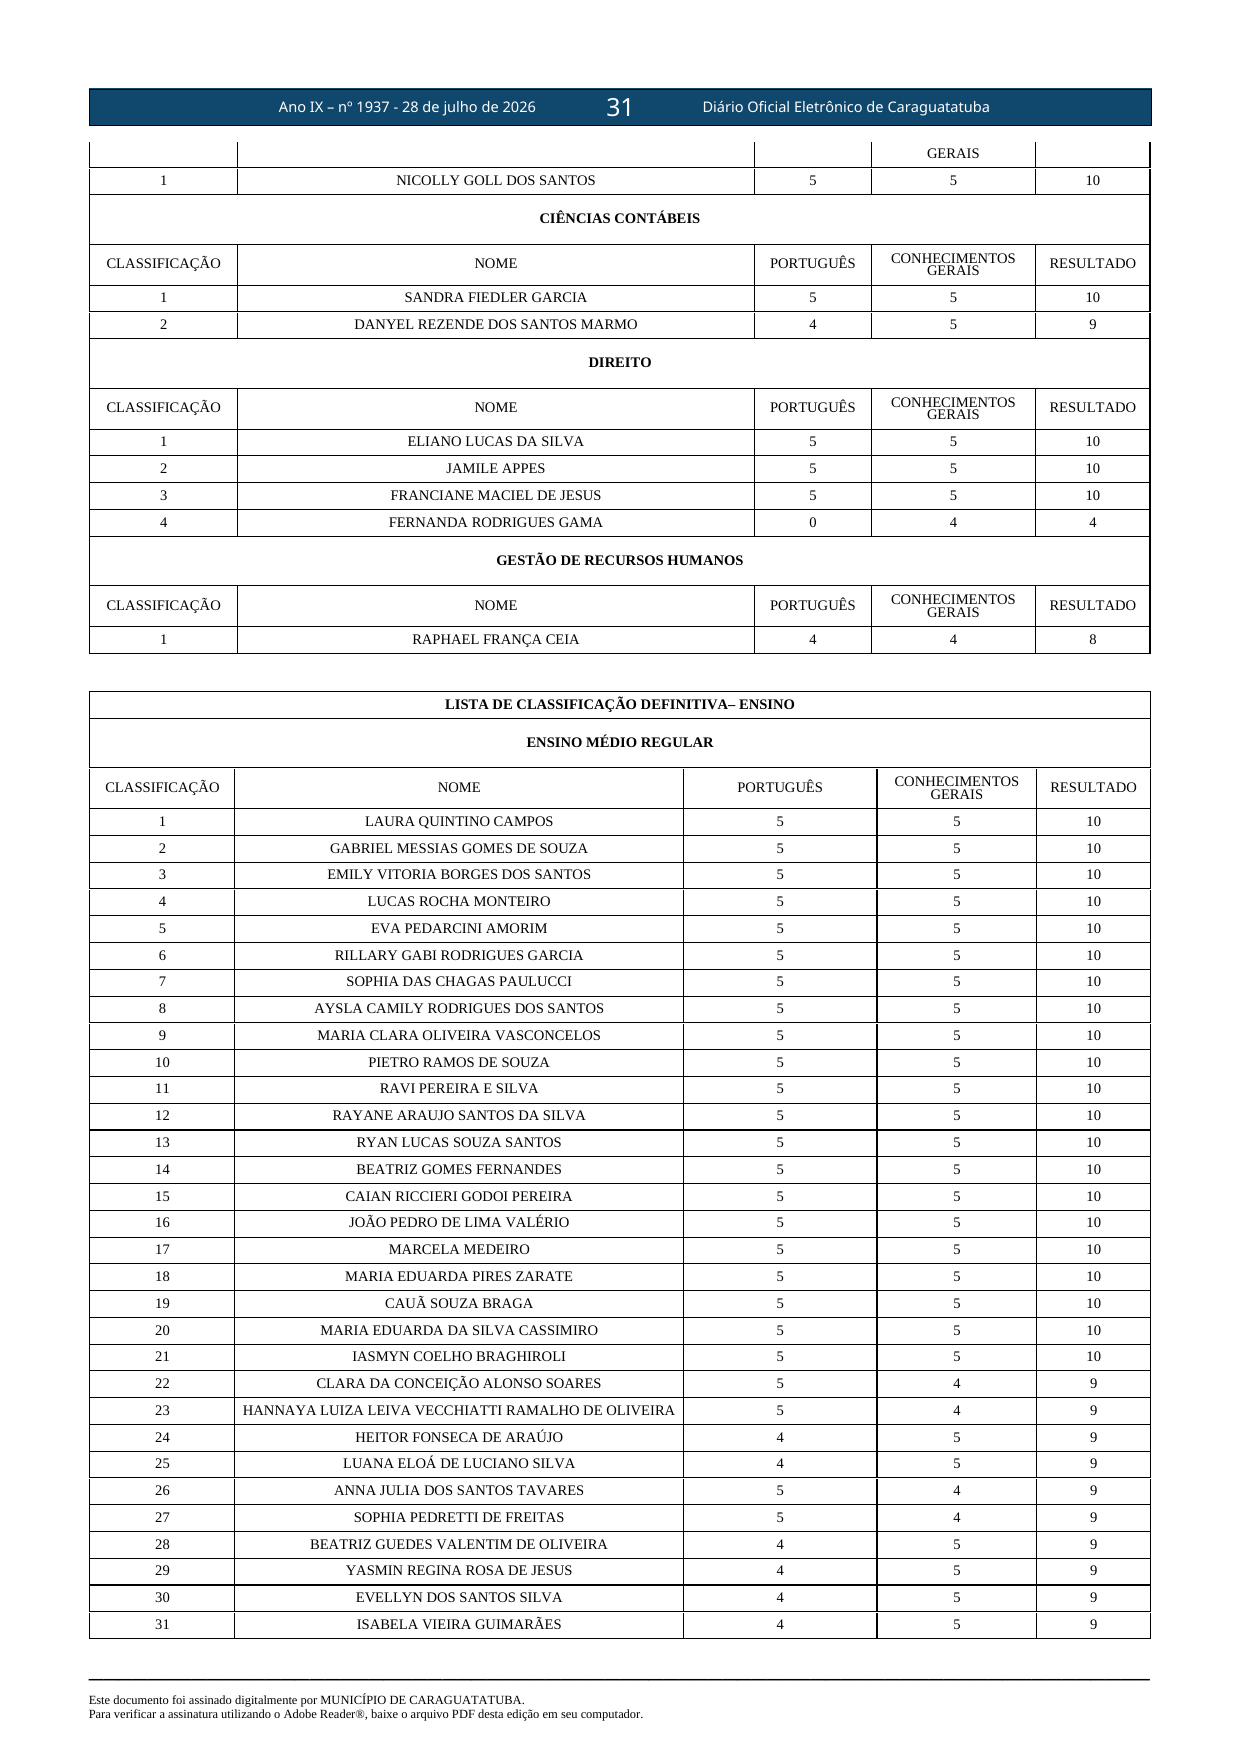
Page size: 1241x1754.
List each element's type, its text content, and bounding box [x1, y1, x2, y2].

table_cell DANYEL REZENDE DOS SANTOS MARMO [238, 313, 754, 338]
table_cell CLASSIFICAÇÃO [90, 245, 237, 285]
table_cell CONHECIMENTOS GERAIS [878, 769, 1036, 808]
table_cell 5 [684, 1318, 876, 1344]
table_cell 1 [90, 430, 237, 455]
table_cell 5 [878, 1586, 1036, 1611]
table_cell 5 [755, 483, 871, 509]
table_cell 5 [878, 863, 1036, 888]
table_cell PORTUGUÊS [755, 389, 871, 429]
table_cell GERAIS [872, 142, 1035, 167]
table_cell [1036, 142, 1149, 167]
table_cell 4 [684, 1452, 876, 1477]
table_cell 5 [684, 1050, 876, 1076]
table_cell [238, 142, 754, 167]
table_cell 10 [1037, 809, 1150, 835]
table_cell NOME [238, 586, 754, 626]
table_cell 5 [872, 313, 1035, 338]
table_cell 21 [90, 1345, 234, 1370]
table_cell 5 [684, 1345, 876, 1370]
table_cell 4 [878, 1479, 1036, 1504]
table_cell 5 [684, 809, 876, 835]
table_cell 10 [1036, 169, 1149, 194]
table_cell 10 [1037, 1318, 1150, 1344]
table_cell 10 [1037, 1077, 1150, 1103]
table_cell MARIA EDUARDA PIRES ZARATE [235, 1264, 683, 1290]
table_cell 3 [90, 863, 234, 888]
table_cell 5 [878, 1452, 1036, 1477]
table_cell 5 [684, 1398, 876, 1424]
table_cell CLASSIFICAÇÃO [90, 586, 237, 626]
table_cell 5 [878, 943, 1036, 969]
table_cell CIÊNCIAS CONTÁBEIS [90, 195, 1149, 244]
table_cell 5 [684, 1104, 876, 1129]
table_cell 10 [1037, 1211, 1150, 1237]
table_cell 10 [1036, 456, 1149, 482]
table_cell 5 [755, 430, 871, 455]
table_cell 10 [1037, 836, 1150, 862]
table_cell 14 [90, 1157, 234, 1183]
table_cell RESULTADO [1037, 769, 1150, 808]
table_cell 5 [684, 890, 876, 915]
table_cell 5 [684, 836, 876, 862]
table_cell 5 [755, 456, 871, 482]
table_cell NICOLLY GOLL DOS SANTOS [238, 169, 754, 194]
table_cell CLASSIFICAÇÃO [90, 389, 237, 429]
table_cell PORTUGUÊS [755, 245, 871, 285]
table_cell 7 [90, 970, 234, 996]
table_cell 5 [872, 456, 1035, 482]
table_cell 30 [90, 1586, 234, 1611]
table_cell 17 [90, 1238, 234, 1263]
table_cell 10 [1037, 1238, 1150, 1263]
table_cell 5 [878, 809, 1036, 835]
table_cell 25 [90, 1452, 234, 1477]
table_cell 2 [90, 836, 234, 862]
table_cell 10 [1037, 1104, 1150, 1129]
table_cell 2 [90, 456, 237, 482]
table_header LISTA DE CLASSIFICAÇÃO DEFINITIVA– ENSINO [90, 692, 1150, 718]
table_cell 28 [90, 1532, 234, 1558]
table_cell ELIANO LUCAS DA SILVA [238, 430, 754, 455]
table_cell 4 [878, 1398, 1036, 1424]
table_cell 4 [878, 1371, 1036, 1397]
table_cell 5 [684, 1077, 876, 1103]
table_cell 10 [1037, 1264, 1150, 1290]
table_cell 10 [1037, 916, 1150, 942]
table_cell 5 [878, 970, 1036, 996]
table_cell 2 [90, 313, 237, 338]
table_cell 4 [755, 313, 871, 338]
table_cell 5 [878, 916, 1036, 942]
table_cell NOME [235, 769, 683, 808]
table_cell 15 [90, 1184, 234, 1210]
table_cell 0 [755, 510, 871, 536]
table_cell 4 [878, 1505, 1036, 1531]
table_cell 5 [684, 1184, 876, 1210]
table_cell 5 [878, 890, 1036, 915]
table_cell LAURA QUINTINO CAMPOS [235, 809, 683, 835]
table_cell 5 [872, 430, 1035, 455]
table_cell RAPHAEL FRANÇA CEIA [238, 627, 754, 653]
table_cell 5 [878, 1024, 1036, 1049]
table_cell 5 [684, 943, 876, 969]
table_cell RESULTADO [1036, 245, 1149, 285]
table_cell CLARA DA CONCEIÇÃO ALONSO SOARES [235, 1371, 683, 1397]
table_cell SOPHIA PEDRETTI DE FREITAS [235, 1505, 683, 1531]
table_cell CAUÃ SOUZA BRAGA [235, 1291, 683, 1317]
table_cell 5 [878, 1184, 1036, 1210]
table_cell 4 [90, 510, 237, 536]
table_cell 9 [1037, 1532, 1150, 1558]
table_cell EVA PEDARCINI AMORIM [235, 916, 683, 942]
table_cell EVELLYN DOS SANTOS SILVA [235, 1586, 683, 1611]
table_cell 5 [872, 286, 1035, 311]
table_cell 10 [90, 1050, 234, 1076]
table_cell 10 [1037, 1024, 1150, 1049]
table_cell 12 [90, 1104, 234, 1129]
table_cell IASMYN COELHO BRAGHIROLI [235, 1345, 683, 1370]
table_cell 5 [684, 1211, 876, 1237]
table_cell 24 [90, 1425, 234, 1451]
table_cell 5 [872, 169, 1035, 194]
table_cell 5 [878, 1613, 1036, 1638]
table_cell SANDRA FIEDLER GARCIA [238, 286, 754, 311]
table_cell 19 [90, 1291, 234, 1317]
table_cell 5 [878, 1425, 1036, 1451]
table_cell 1 [90, 169, 237, 194]
table_cell RILLARY GABI RODRIGUES GARCIA [235, 943, 683, 969]
table_cell CONHECIMENTOS GERAIS [872, 389, 1035, 429]
table_cell CLASSIFICAÇÃO [90, 769, 234, 808]
table_cell 5 [878, 1050, 1036, 1076]
table_cell 5 [684, 1505, 876, 1531]
table_cell ENSINO MÉDIO REGULAR [90, 719, 1150, 767]
table_cell 5 [878, 1238, 1036, 1263]
table_cell NOME [238, 245, 754, 285]
table_cell GESTÃO DE RECURSOS HUMANOS [90, 537, 1149, 585]
table_cell 9 [1037, 1452, 1150, 1477]
table_cell CONHECIMENTOS GERAIS [872, 245, 1035, 285]
table_cell 9 [1036, 313, 1149, 338]
table_cell 1 [90, 286, 237, 311]
table_cell 5 [684, 1157, 876, 1183]
table_cell 10 [1036, 430, 1149, 455]
table_cell 5 [878, 1264, 1036, 1290]
table_cell AYSLA CAMILY RODRIGUES DOS SANTOS [235, 997, 683, 1022]
table_cell LUCAS ROCHA MONTEIRO [235, 890, 683, 915]
table_cell RESULTADO [1036, 389, 1149, 429]
table_cell 5 [684, 997, 876, 1022]
table_cell 16 [90, 1211, 234, 1237]
table_cell 5 [90, 916, 234, 942]
table_cell EMILY VITORIA BORGES DOS SANTOS [235, 863, 683, 888]
table_cell 10 [1037, 1345, 1150, 1370]
table_cell 5 [878, 836, 1036, 862]
table_cell 4 [684, 1532, 876, 1558]
table_cell 5 [878, 1211, 1036, 1237]
table_cell 10 [1037, 1050, 1150, 1076]
table_cell 13 [90, 1131, 234, 1156]
table_cell 5 [878, 1345, 1036, 1370]
table_cell 5 [684, 1291, 876, 1317]
table_cell 5 [878, 1318, 1036, 1344]
table_cell 1 [90, 809, 234, 835]
table_cell 9 [1037, 1559, 1150, 1584]
table_cell [90, 142, 237, 167]
table_cell 18 [90, 1264, 234, 1290]
table_cell 5 [684, 1264, 876, 1290]
table_cell 5 [878, 1532, 1036, 1558]
table_cell 4 [684, 1613, 876, 1638]
table_cell CONHECIMENTOS GERAIS [872, 586, 1035, 626]
table_cell 22 [90, 1371, 234, 1397]
table_cell [755, 142, 871, 167]
table_cell 20 [90, 1318, 234, 1344]
table_cell 4 [684, 1425, 876, 1451]
table_cell 5 [684, 1479, 876, 1504]
table_cell NOME [238, 389, 754, 429]
table_cell 9 [1037, 1371, 1150, 1397]
table_cell 5 [684, 1371, 876, 1397]
table_cell BEATRIZ GOMES FERNANDES [235, 1157, 683, 1183]
table_cell 27 [90, 1505, 234, 1531]
table_cell 9 [90, 1024, 234, 1049]
table_cell 4 [872, 510, 1035, 536]
table_cell 5 [878, 1291, 1036, 1317]
table_cell PORTUGUÊS [684, 769, 876, 808]
table_cell ANNA JULIA DOS SANTOS TAVARES [235, 1479, 683, 1504]
table_cell 5 [872, 483, 1035, 509]
table_cell 4 [872, 627, 1035, 653]
table_cell 31 [90, 1613, 234, 1638]
table_cell 4 [684, 1586, 876, 1611]
table_cell PORTUGUÊS [755, 586, 871, 626]
table_cell 9 [1037, 1613, 1150, 1638]
table_cell JOÃO PEDRO DE LIMA VALÉRIO [235, 1211, 683, 1237]
table_cell SOPHIA DAS CHAGAS PAULUCCI [235, 970, 683, 996]
table_cell MARCELA MEDEIRO [235, 1238, 683, 1263]
table_cell FERNANDA RODRIGUES GAMA [238, 510, 754, 536]
table_cell 5 [878, 1104, 1036, 1129]
table_cell 5 [878, 1131, 1036, 1156]
table_cell MARIA CLARA OLIVEIRA VASCONCELOS [235, 1024, 683, 1049]
table_cell 10 [1037, 1291, 1150, 1317]
table_cell YASMIN REGINA ROSA DE JESUS [235, 1559, 683, 1584]
table_cell JAMILE APPES [238, 456, 754, 482]
table_cell RYAN LUCAS SOUZA SANTOS [235, 1131, 683, 1156]
table_cell 26 [90, 1479, 234, 1504]
table_cell 9 [1037, 1505, 1150, 1531]
table_cell 8 [90, 997, 234, 1022]
table_cell 10 [1036, 286, 1149, 311]
table_cell RESULTADO [1036, 586, 1149, 626]
table_cell 10 [1037, 943, 1150, 969]
table_cell 10 [1037, 1131, 1150, 1156]
table_cell 4 [684, 1559, 876, 1584]
table_cell 29 [90, 1559, 234, 1584]
table_cell 1 [90, 627, 237, 653]
table_cell 5 [684, 970, 876, 996]
table_cell 5 [878, 1559, 1036, 1584]
table_cell MARIA EDUARDA DA SILVA CASSIMIRO [235, 1318, 683, 1344]
table_cell 10 [1037, 1184, 1150, 1210]
table_cell 10 [1037, 997, 1150, 1022]
table_cell CAIAN RICCIERI GODOI PEREIRA [235, 1184, 683, 1210]
table_cell 10 [1036, 483, 1149, 509]
table_cell 9 [1037, 1398, 1150, 1424]
table_cell 5 [878, 1157, 1036, 1183]
table_cell 4 [1036, 510, 1149, 536]
table_cell 10 [1037, 1157, 1150, 1183]
table_cell 5 [755, 169, 871, 194]
table_cell BEATRIZ GUEDES VALENTIM DE OLIVEIRA [235, 1532, 683, 1558]
table_cell 5 [878, 1077, 1036, 1103]
table_cell 5 [684, 1238, 876, 1263]
table_cell 10 [1037, 970, 1150, 996]
table_cell 9 [1037, 1479, 1150, 1504]
table_cell 5 [755, 286, 871, 311]
table_cell 9 [1037, 1425, 1150, 1451]
table_cell RAYANE ARAUJO SANTOS DA SILVA [235, 1104, 683, 1129]
table_cell 6 [90, 943, 234, 969]
table_cell 8 [1036, 627, 1149, 653]
table_cell HANNAYA LUIZA LEIVA VECCHIATTI RAMALHO DE OLIVEIRA [235, 1398, 683, 1424]
table_cell 3 [90, 483, 237, 509]
table_cell FRANCIANE MACIEL DE JESUS [238, 483, 754, 509]
table_cell 5 [878, 997, 1036, 1022]
table_cell 4 [90, 890, 234, 915]
table_cell DIREITO [90, 339, 1149, 388]
table_cell 23 [90, 1398, 234, 1424]
table_cell 11 [90, 1077, 234, 1103]
table_cell 5 [684, 1024, 876, 1049]
table_cell 9 [1037, 1586, 1150, 1611]
table_cell 5 [684, 916, 876, 942]
table_cell ISABELA VIEIRA GUIMARÃES [235, 1613, 683, 1638]
table_cell 5 [684, 1131, 876, 1156]
table_cell RAVI PEREIRA E SILVA [235, 1077, 683, 1103]
table_cell 10 [1037, 890, 1150, 915]
table_cell 4 [755, 627, 871, 653]
table_cell GABRIEL MESSIAS GOMES DE SOUZA [235, 836, 683, 862]
table_cell 10 [1037, 863, 1150, 888]
table_cell PIETRO RAMOS DE SOUZA [235, 1050, 683, 1076]
table_cell HEITOR FONSECA DE ARAÚJO [235, 1425, 683, 1451]
table_cell LUANA ELOÁ DE LUCIANO SILVA [235, 1452, 683, 1477]
table_cell 5 [684, 863, 876, 888]
